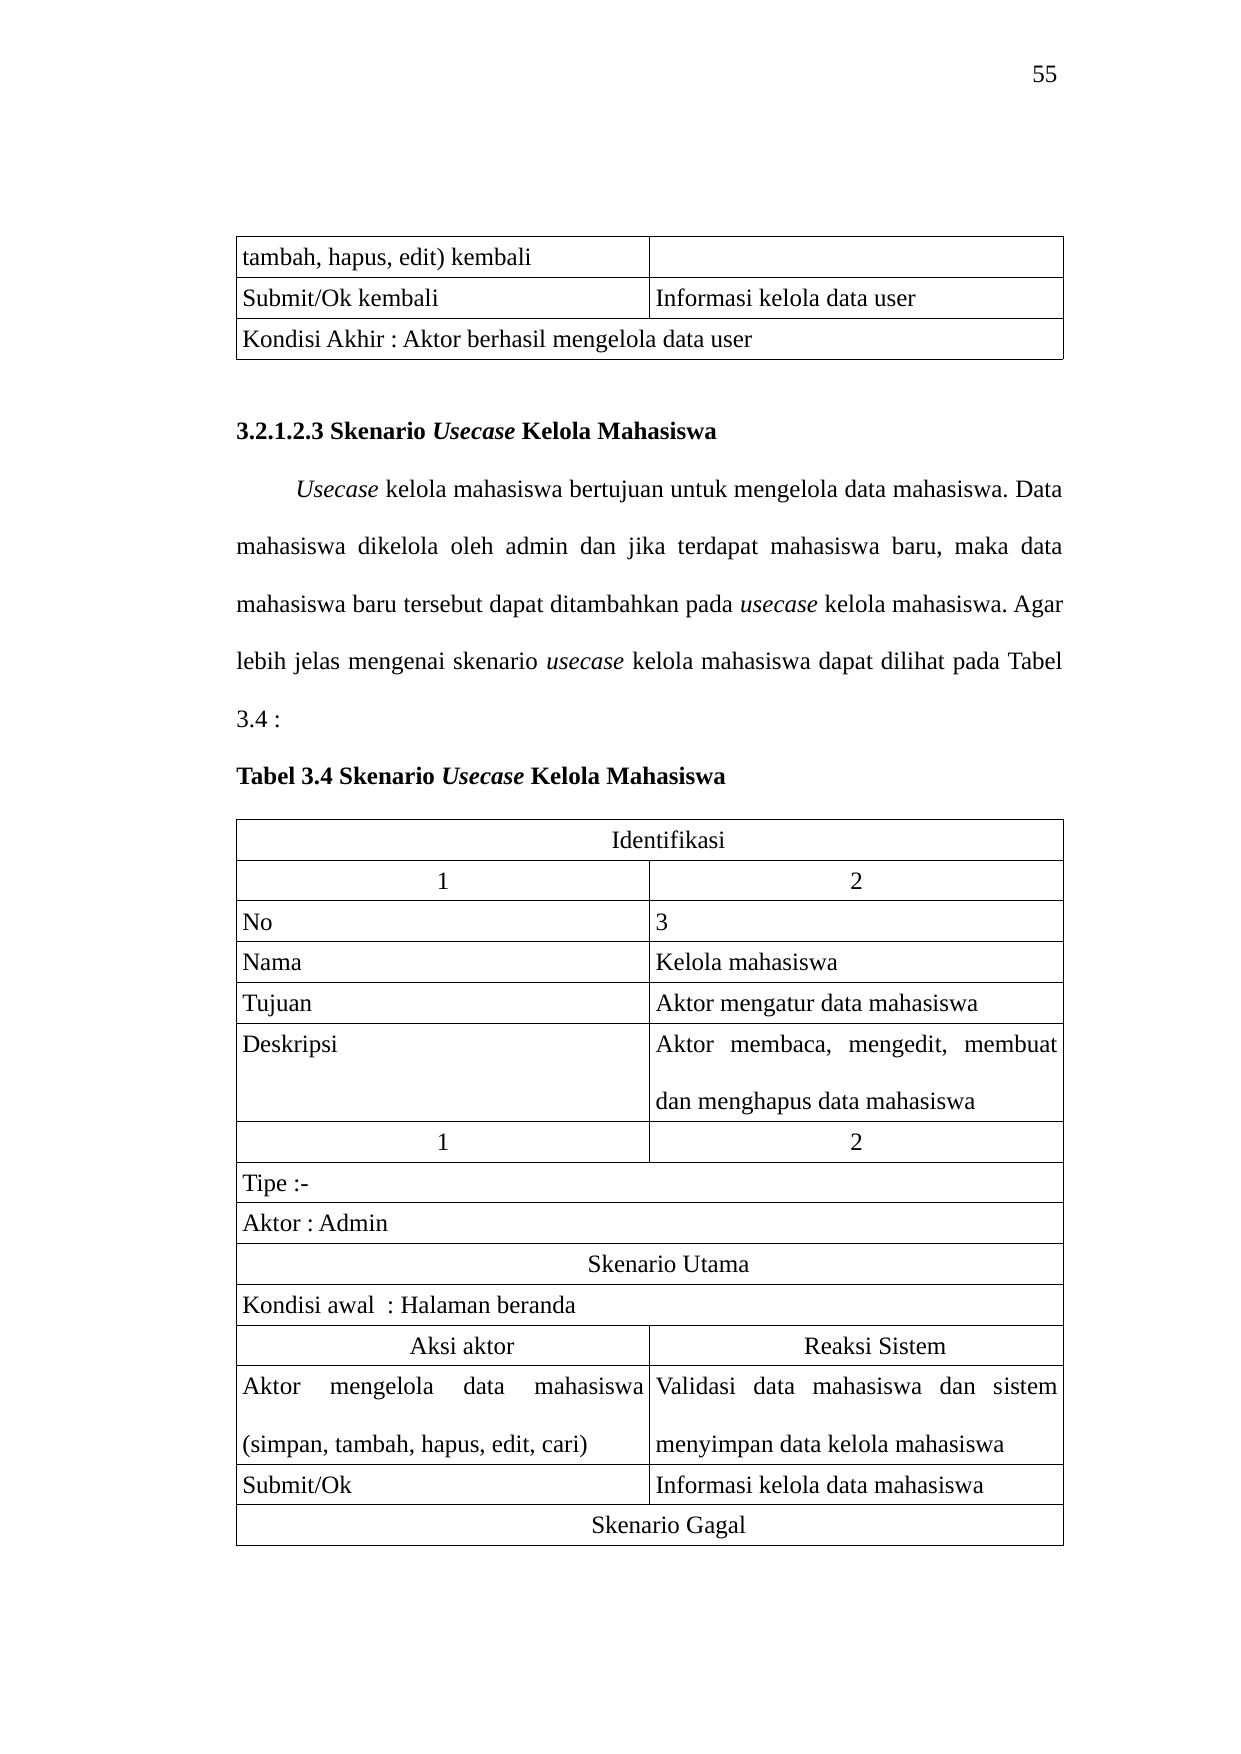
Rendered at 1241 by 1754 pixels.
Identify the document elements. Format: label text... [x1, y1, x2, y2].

table_cell 3 [650, 901, 1063, 941]
table_header Identifikasi [237, 820, 1063, 860]
table_cell 2 [650, 861, 1063, 900]
table_cell tambah, hapus, edit) kembali [237, 237, 649, 277]
subtitle Tabel 3.4 Skenario Usecase Kelola Mahasiswa [236, 761, 1063, 790]
text Usecase kelola mahasiswa bertujuan untuk mengelola data mahasiswa. Data mahasiswa dikelola oleh admin dan jika terdapat mahasiswa baru, maka data mahasiswa baru tersebut dapat ditambahkan pada usecase kelola mahasiswa. Agar lebih jelas mengenai skenario usecase kelola mahasiswa dapat dilihat pada Tabel 3.4 : [236, 474, 1063, 733]
table_cell Aksi aktor [237, 1326, 649, 1365]
table_cell Kelola mahasiswa [650, 942, 1063, 982]
table_cell Aktor membaca, mengedit, membuat dan menghapus data mahasiswa [650, 1024, 1063, 1121]
table_cell Informasi kelola data mahasiswa [650, 1465, 1063, 1504]
table_cell Tujuan [237, 983, 649, 1023]
table_cell Submit/Ok [237, 1465, 649, 1504]
table_cell Skenario Gagal [237, 1505, 1063, 1545]
table_cell Aktor mengelola data mahasiswa (simpan, tambah, hapus, edit, cari) [237, 1366, 649, 1463]
table_cell Nama [237, 942, 649, 982]
table_cell Aktor : Admin [237, 1203, 1063, 1243]
table_cell Validasi data mahasiswa dan sistem menyimpan data kelola mahasiswa [650, 1366, 1063, 1463]
table_cell Tipe :- [237, 1163, 1063, 1202]
subtitle 3.2.1.2.3 Skenario Usecase Kelola Mahasiswa [236, 416, 1063, 445]
table_cell [650, 237, 1063, 277]
table_cell Reaksi Sistem [650, 1326, 1063, 1365]
table_cell Aktor mengatur data mahasiswa [650, 983, 1063, 1023]
table_cell Kondisi Akhir : Aktor berhasil mengelola data user [237, 319, 1063, 358]
table_cell Submit/Ok kembali [237, 278, 649, 318]
table_cell 1 [237, 861, 649, 900]
table_cell 1 [237, 1122, 649, 1162]
table_cell Deskripsi [237, 1024, 649, 1121]
table_cell 2 [650, 1122, 1063, 1162]
table_cell Skenario Utama [237, 1244, 1063, 1284]
table_cell Informasi kelola data user [650, 278, 1063, 318]
table_cell No [237, 901, 649, 941]
table_cell Kondisi awal : Halaman beranda [237, 1285, 1063, 1324]
